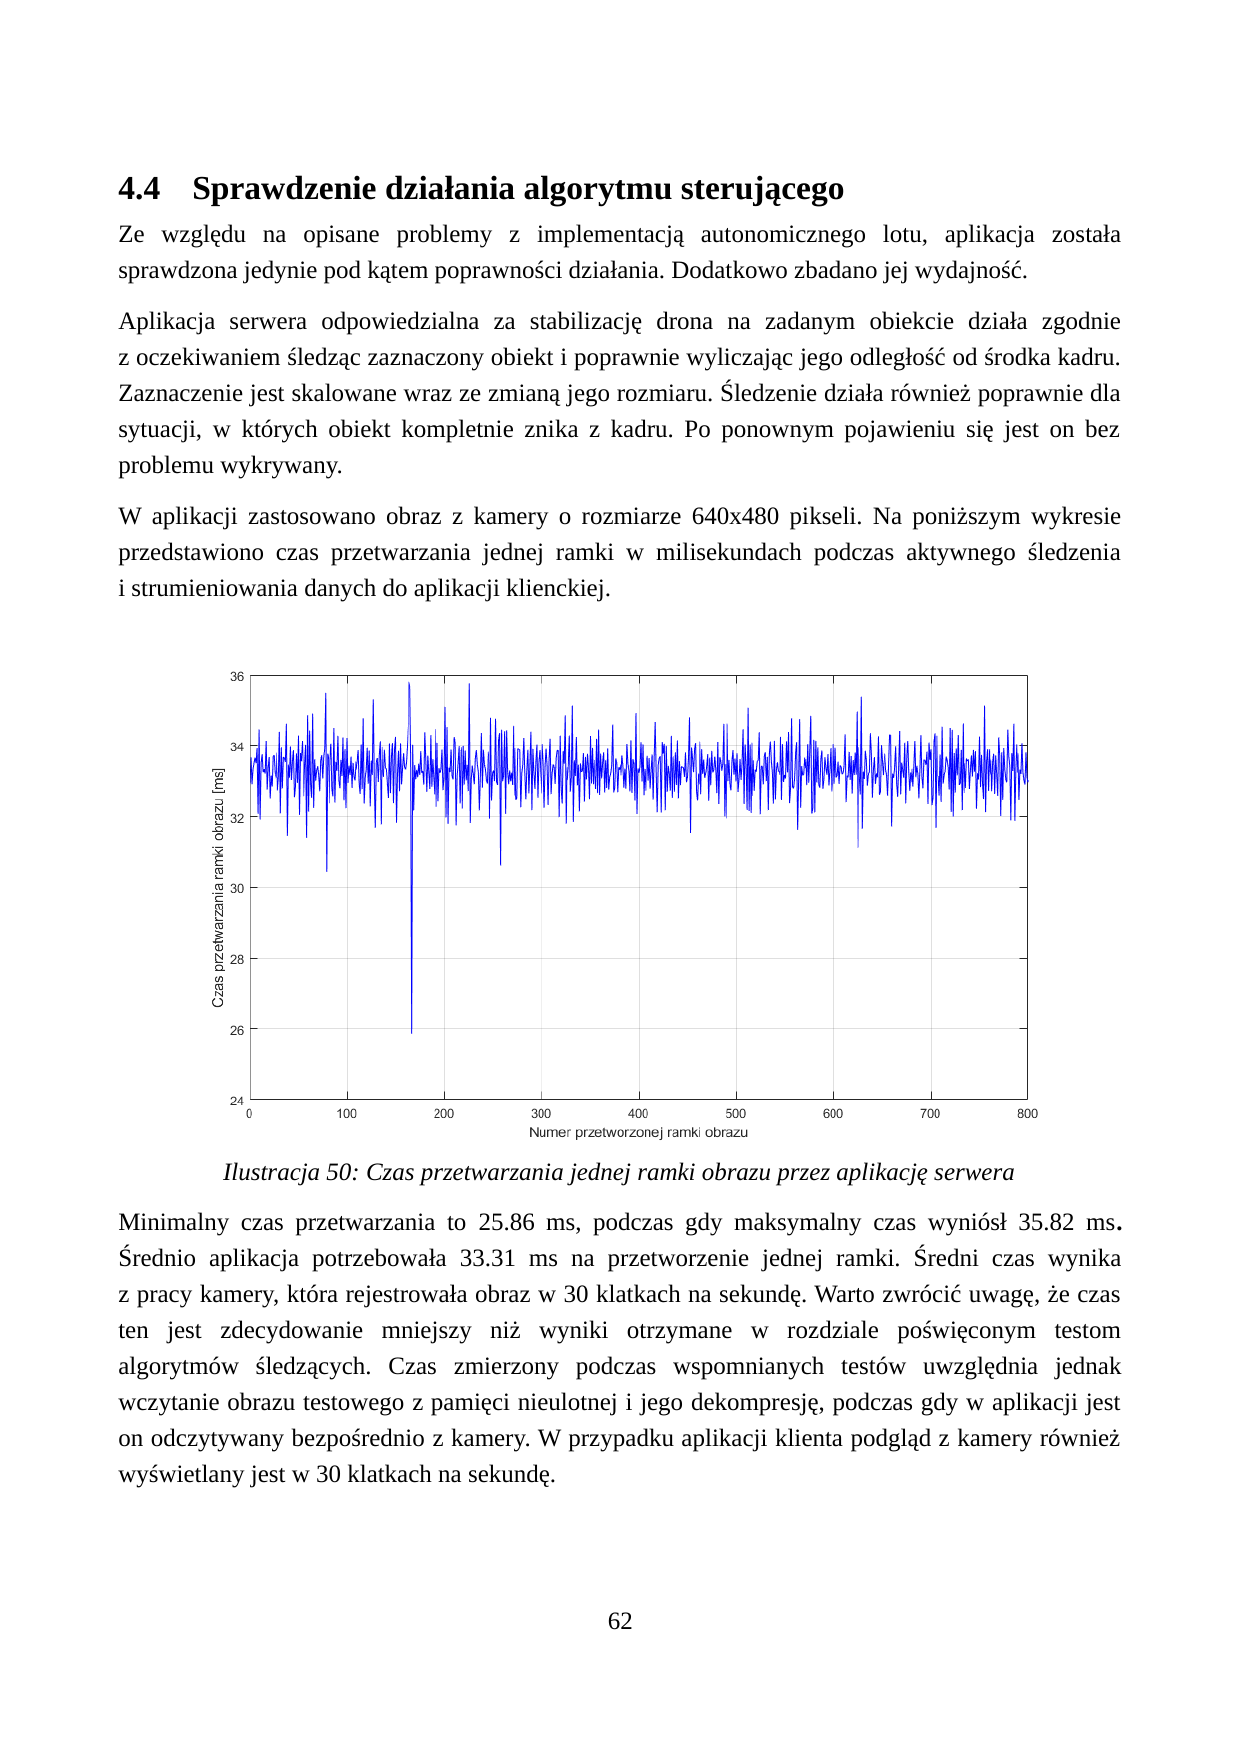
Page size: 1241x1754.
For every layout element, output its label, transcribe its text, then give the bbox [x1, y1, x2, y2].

text W aplikacji zastosowano obraz z kamery o rozmiarze 640x480 pikseli. Na poniższym wykresie przedstawiono czas przetwarzania jednej ramki w milisekundach podczas aktywnego śledzenia i strumieniowania danych do aplikacji klienckiej. [118, 501, 1122, 601]
text Ilustracja 50: Czas przetwarzania jednej ramki obrazu przez aplikację serwera [118, 1157, 1122, 1185]
picture [118, 635, 1123, 1157]
text Ze względu na opisane problemy z implementacją autonomicznego lotu, aplikacja została sprawdzona jedynie pod kątem poprawności działania. Dodatkowo zbadano jej wydajność. [118, 219, 1122, 284]
text Minimalny czas przetwarzania to 25.86 ms, podczas gdy maksymalny czas wyniósł 35.82 ms. Średnio aplikacja potrzebowała 33.31 ms na przetworzenie jednej ramki. Średni czas wynika z pracy kamery, która rejestrowała obraz w 30 klatkach na sekundę. Warto zwrócić uwagę, że czas ten jest zdecydowanie mniejszy niż wyniki otrzymane w rozdziale poświęconym testom algorytmów śledzących. Czas zmierzony podczas wspomnianych testów uwzględnia jednak wczytanie obrazu testowego z pamięci nieulotnej i jego dekompresję, podczas gdy w aplikacji jest on odczytywany bezpośrednio z kamery. W przypadku aplikacji klienta podgląd z kamery również wyświetlany jest w 30 klatkach na sekundę. [118, 1207, 1122, 1488]
subtitle Sprawdzenie działania algorytmu sterującego [118, 168, 1122, 207]
text Aplikacja serwera odpowiedzialna za stabilizację drona na zadanym obiekcie działa zgodnie z oczekiwaniem śledząc zaznaczony obiekt i poprawnie wyliczając jego odległość od środka kadru. Zaznaczenie jest skalowane wraz ze zmianą jego rozmiaru. Śledzenie działa również poprawnie dla sytuacji, w których obiekt kompletnie znika z kadru. Po ponownym pojawieniu się jest on bez problemu wykrywany. [118, 306, 1122, 479]
